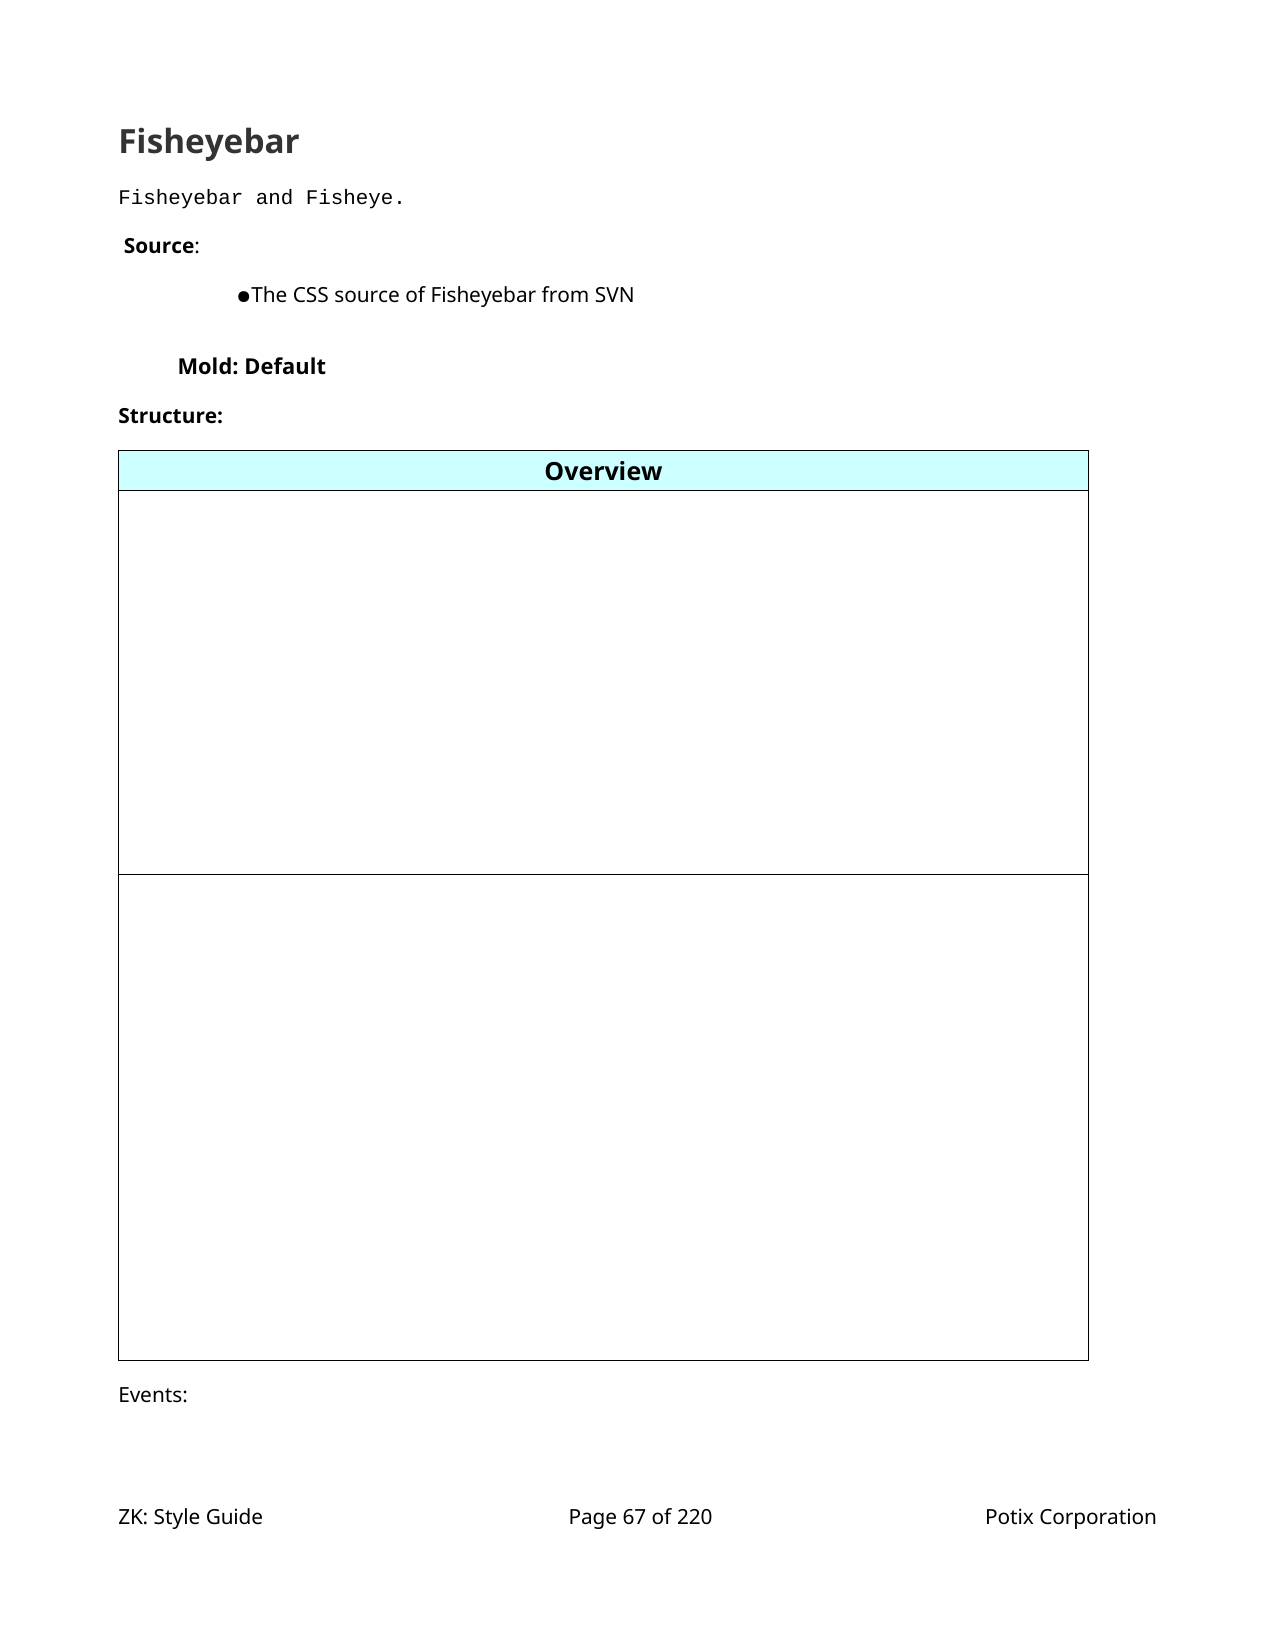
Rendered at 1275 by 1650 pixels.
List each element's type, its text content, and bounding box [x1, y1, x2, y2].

list The CSS source of Fisheyebar from SVN [236, 280, 1157, 308]
subtitle Fisheyebar [118, 118, 1157, 163]
table_header Overview [119, 451, 1088, 490]
subtitle Mold: Default [177, 351, 1157, 381]
table_cell [119, 491, 1088, 874]
text Source: [118, 231, 1157, 259]
text Fisheyebar and Fisheye. [118, 187, 1157, 211]
table_cell [119, 875, 1088, 1360]
text Structure: [118, 401, 1157, 429]
text Events: [118, 1380, 1157, 1444]
